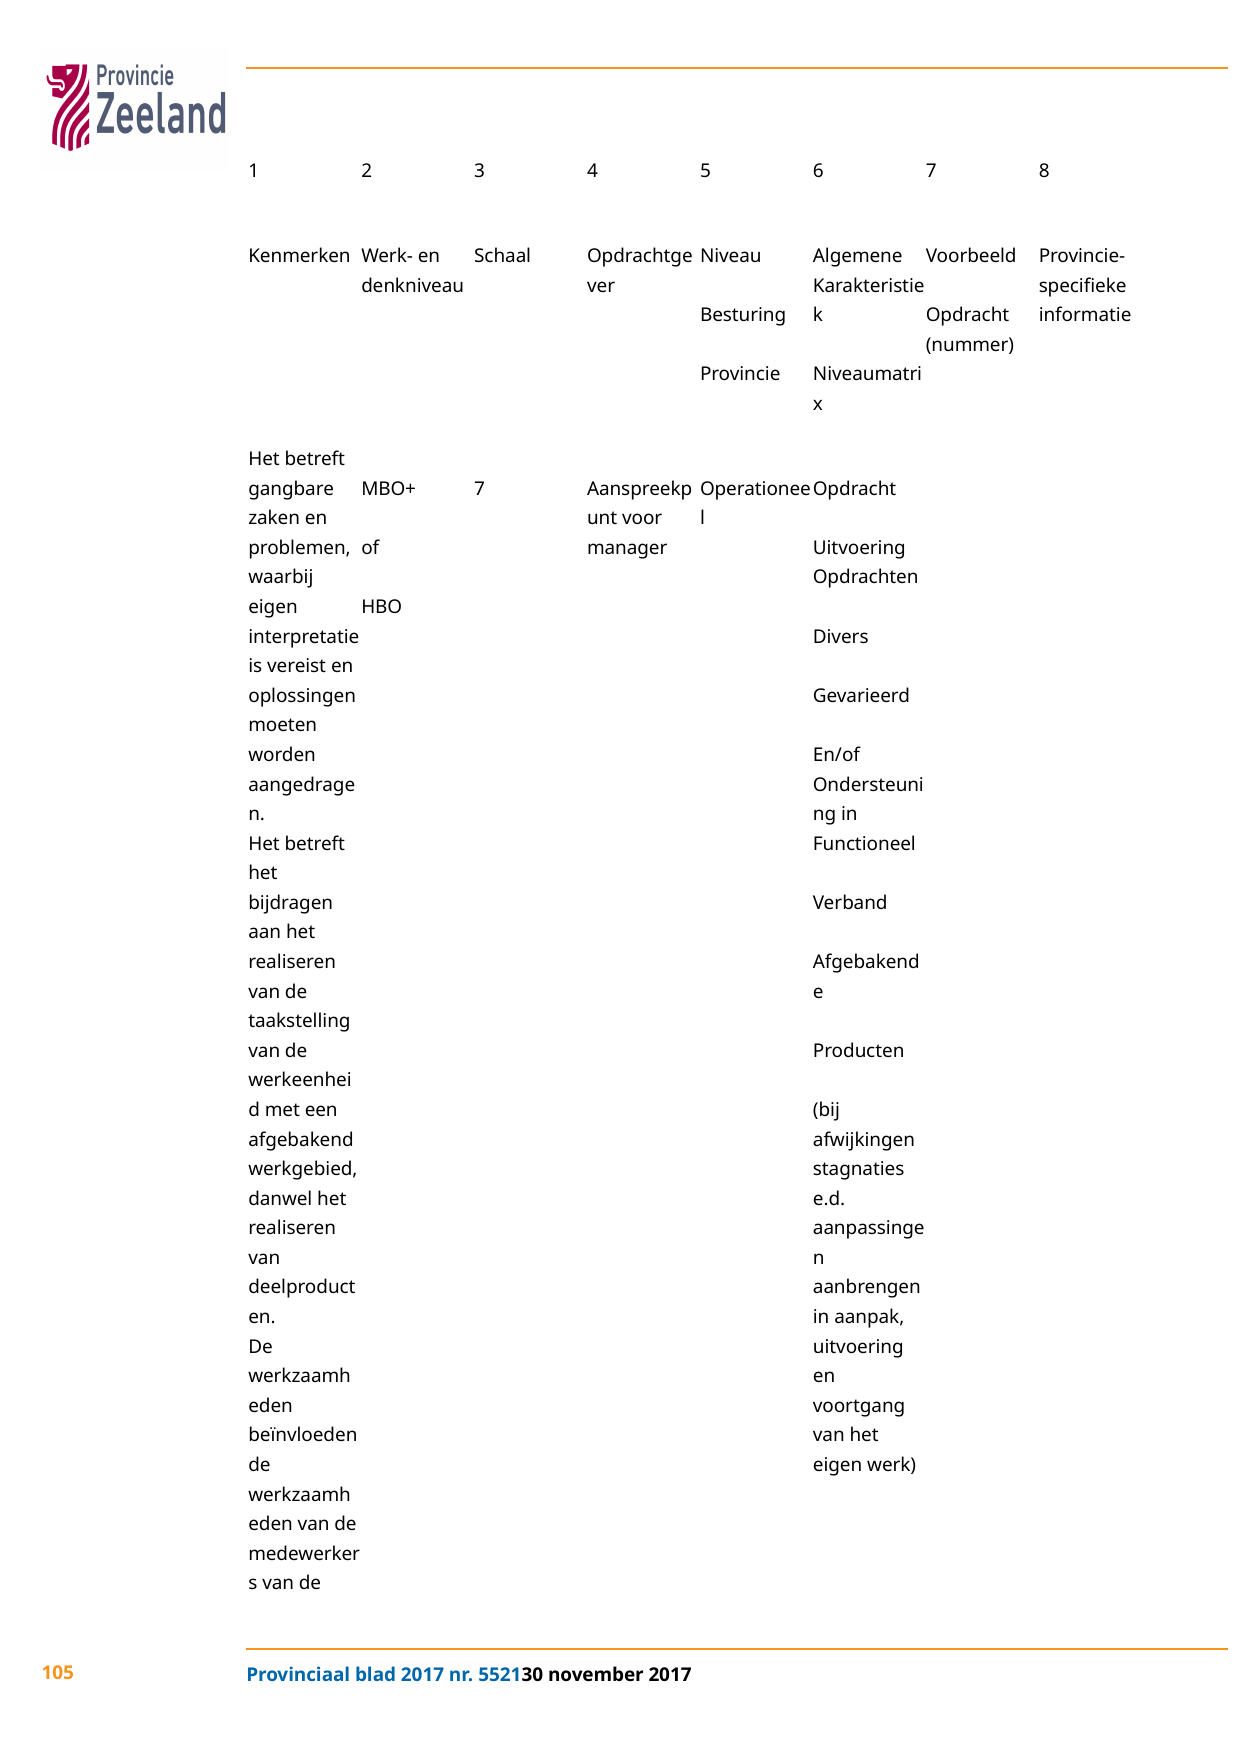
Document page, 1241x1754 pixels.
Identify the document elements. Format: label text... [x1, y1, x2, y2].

table_cell [1039, 445, 1152, 1595]
table_header 4 [587, 128, 700, 213]
table_cell Werk- en denkniveau [361, 213, 474, 445]
table_header 5 [700, 128, 813, 213]
table_cell Opdrachtgever [587, 213, 700, 445]
table_header 3 [474, 128, 587, 213]
table_header 1 [248, 128, 361, 213]
table_cell Provincie-specifieke informatie [1039, 213, 1152, 445]
table_cell Operationeel [700, 445, 813, 1595]
table_cell Voorbeeld Opdracht (nummer) [926, 213, 1038, 445]
table_cell 7 [474, 445, 587, 1595]
table_cell Schaal [474, 213, 587, 445]
table_cell Kenmerken [248, 213, 361, 445]
table_header 8 [1039, 128, 1152, 213]
table_cell Aanspreekpunt voor manager [587, 445, 700, 1595]
table_header 2 [361, 128, 474, 213]
table_cell [926, 445, 1038, 1595]
table_cell Het betreft gangbare zaken en problemen, waarbij eigen interpretatie is vereist en oplossingen moeten worden aangedragen. Het betreft het bijdragen aan het realiseren van de taakstelling van de werkeenheid met een afgebakend werkgebied, danwel het realiseren van deelproducten. De werkzaamheden beïnvloeden de werkzaamheden van de medewerkers van de [248, 445, 361, 1595]
table_header 7 [926, 128, 1038, 213]
table_cell Algemene Karakteristiek Niveaumatrix [813, 213, 926, 445]
table_cell Opdracht Uitvoering Opdrachten Divers Gevarieerd En/of Ondersteuning in Functioneel Verband Afgebakende Producten (bij afwijkingen stagnaties e.d. aanpassingen aanbrengen in aanpak, uitvoering en voortgang van het eigen werk) [813, 445, 926, 1595]
picture [41, 47, 231, 172]
table_cell MBO+ of HBO [361, 445, 474, 1595]
table_cell Niveau Besturing Provincie [700, 213, 813, 445]
table_header 6 [813, 128, 926, 213]
